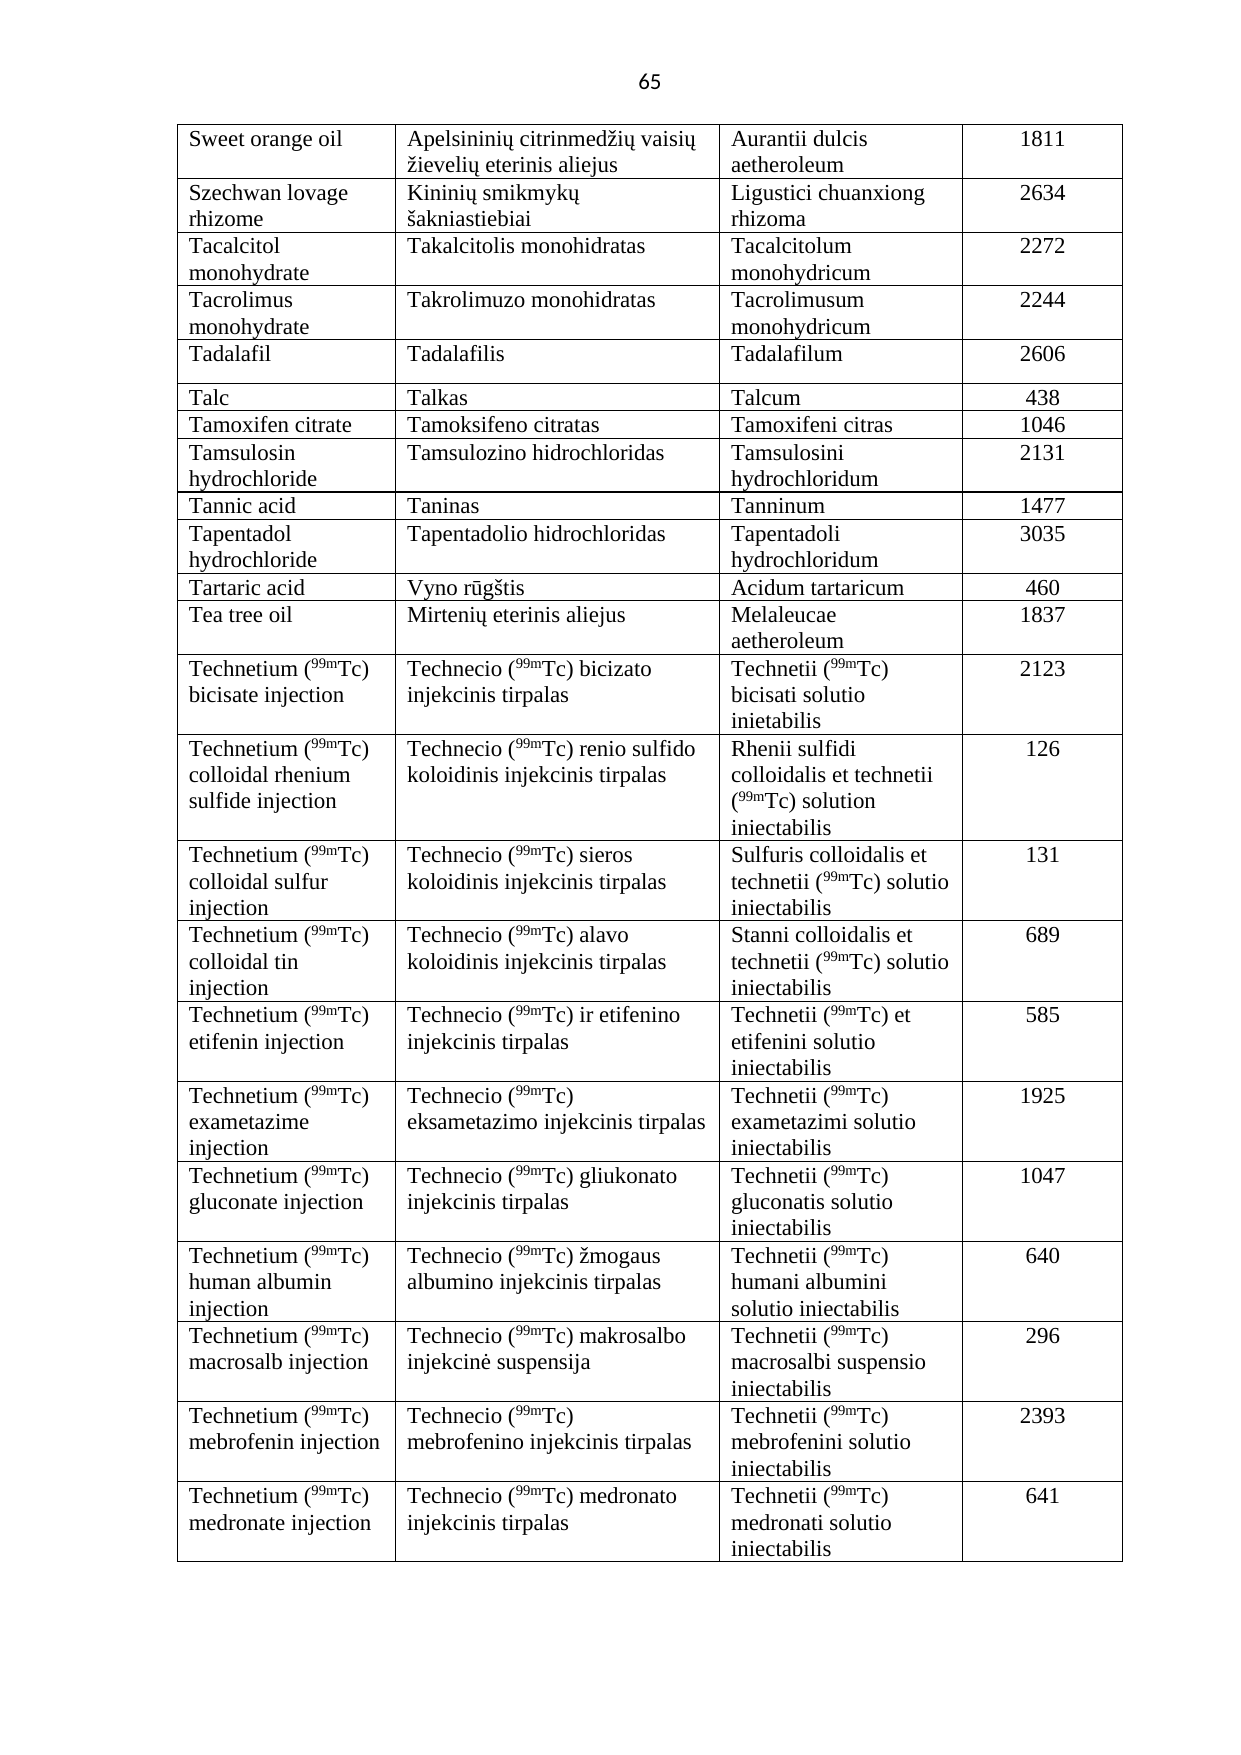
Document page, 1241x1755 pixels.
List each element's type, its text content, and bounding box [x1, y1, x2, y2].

table_cell Technetium (99mTc) etifenin injection [178, 1002, 395, 1081]
table_cell Technetium (99mTc) colloidal tin injection [178, 921, 395, 1001]
table_cell Tadalafil [178, 340, 395, 383]
table_cell Tamoksifeno citratas [396, 411, 719, 438]
table_cell 1477 [963, 493, 1122, 519]
table_cell Tamoxifen citrate [178, 411, 395, 438]
table_cell 2123 [963, 655, 1122, 734]
table_cell Tamoxifeni citras [720, 411, 962, 438]
table_cell Apelsininių citrinmedžių vaisių žievelių eterinis aliejus [396, 125, 719, 178]
table_cell Sulfuris colloidalis et technetii (99mTc) solutio iniectabilis [720, 841, 962, 920]
table_cell 585 [963, 1002, 1122, 1081]
table_cell Tapentadoli hydrochloridum [720, 520, 962, 573]
table_cell Tacalcitol monohydrate [178, 233, 395, 285]
table_cell Tacrolimusum monohydricum [720, 286, 962, 339]
table_cell Technetium (99mTc) medronate injection [178, 1482, 395, 1561]
table_cell Technetii (99mTc) mebrofenini solutio iniectabilis [720, 1402, 962, 1481]
table_cell 640 [963, 1242, 1122, 1321]
table_cell 3035 [963, 520, 1122, 573]
table_cell 126 [963, 735, 1122, 840]
table_cell Tamsulosini hydrochloridum [720, 439, 962, 491]
table_cell 2244 [963, 286, 1122, 339]
table_cell Tapentadolio hidrochloridas [396, 520, 719, 573]
table_cell Technetium (99mTc) colloidal sulfur injection [178, 841, 395, 920]
table_cell Talc [178, 384, 395, 410]
table_cell Technecio (99mTc) renio sulfido koloidinis injekcinis tirpalas [396, 735, 719, 840]
table_cell Technetium (99mTc) colloidal rhenium sulfide injection [178, 735, 395, 840]
table_cell Technetium (99mTc) mebrofenin injection [178, 1402, 395, 1481]
table_cell 2131 [963, 439, 1122, 491]
table_cell Tartaric acid [178, 574, 395, 600]
table_cell Technetium (99mTc) exametazime injection [178, 1082, 395, 1161]
table_cell Tadalafilis [396, 340, 719, 383]
table_cell Technecio (99mTc) medronato injekcinis tirpalas [396, 1482, 719, 1561]
table_cell Takrolimuzo monohidratas [396, 286, 719, 339]
table_cell Rhenii sulfidi colloidalis et technetii (99mTc) solution iniectabilis [720, 735, 962, 840]
table_cell Technetium (99mTc) macrosalb injection [178, 1322, 395, 1401]
table_cell Technetii (99mTc) exametazimi solutio iniectabilis [720, 1082, 962, 1161]
table_cell Tea tree oil [178, 601, 395, 654]
table_cell Kininių smikmykų šakniastiebiai [396, 179, 719, 232]
table_cell 1811 [963, 125, 1122, 178]
table_cell Tannic acid [178, 493, 395, 519]
table_cell Technetium (99mTc) human albumin injection [178, 1242, 395, 1321]
table_cell 296 [963, 1322, 1122, 1401]
table_cell 1046 [963, 411, 1122, 438]
table_cell Takalcitolis monohidratas [396, 233, 719, 285]
table_cell Technecio (99mTc) žmogaus albumino injekcinis tirpalas [396, 1242, 719, 1321]
table_cell 689 [963, 921, 1122, 1001]
table_cell Technetii (99mTc) macrosalbi suspensio iniectabilis [720, 1322, 962, 1401]
table_cell 2272 [963, 233, 1122, 285]
table_cell Sweet orange oil [178, 125, 395, 178]
table_cell 2634 [963, 179, 1122, 232]
table_cell Technecio (99mTc) eksametazimo injekcinis tirpalas [396, 1082, 719, 1161]
table_cell Technecio (99mTc) alavo koloidinis injekcinis tirpalas [396, 921, 719, 1001]
table_cell Technetii (99mTc) humani albumini solutio iniectabilis [720, 1242, 962, 1321]
table_cell Technecio (99mTc) bicizato injekcinis tirpalas [396, 655, 719, 734]
table_cell Ligustici chuanxiong rhizoma [720, 179, 962, 232]
table_cell Technecio (99mTc) sieros koloidinis injekcinis tirpalas [396, 841, 719, 920]
table_cell Technecio (99mTc) ir etifenino injekcinis tirpalas [396, 1002, 719, 1081]
table_cell 2606 [963, 340, 1122, 383]
table_cell Technetii (99mTc) gluconatis solutio iniectabilis [720, 1162, 962, 1241]
table_cell Talkas [396, 384, 719, 410]
table_cell 1047 [963, 1162, 1122, 1241]
table_cell Vyno rūgštis [396, 574, 719, 600]
table_cell 1925 [963, 1082, 1122, 1161]
table_cell Tapentadol hydrochloride [178, 520, 395, 573]
table_cell 460 [963, 574, 1122, 600]
table_cell Tanninum [720, 493, 962, 519]
table_cell Taninas [396, 493, 719, 519]
table_cell Szechwan lovage rhizome [178, 179, 395, 232]
table_cell 641 [963, 1482, 1122, 1561]
table_cell Technetium (99mTc) gluconate injection [178, 1162, 395, 1241]
table_cell 438 [963, 384, 1122, 410]
table_cell 1837 [963, 601, 1122, 654]
table_cell 131 [963, 841, 1122, 920]
table_cell Tacalcitolum monohydricum [720, 233, 962, 285]
table_cell Tamsulozino hidrochloridas [396, 439, 719, 491]
table_cell Tacrolimus monohydrate [178, 286, 395, 339]
table_cell Technetium (99mTc) bicisate injection [178, 655, 395, 734]
table_cell Stanni colloidalis et technetii (99mTc) solutio iniectabilis [720, 921, 962, 1001]
table_cell Technetii (99mTc) bicisati solutio inietabilis [720, 655, 962, 734]
table_cell Aurantii dulcis aetheroleum [720, 125, 962, 178]
table_cell Technetii (99mTc) medronati solutio iniectabilis [720, 1482, 962, 1561]
table_cell Mirtenių eterinis aliejus [396, 601, 719, 654]
table_cell Acidum tartaricum [720, 574, 962, 600]
table_cell 2393 [963, 1402, 1122, 1481]
table_cell Tamsulosin hydrochloride [178, 439, 395, 491]
table_cell Technecio (99mTc) mebrofenino injekcinis tirpalas [396, 1402, 719, 1481]
table_cell Technecio (99mTc) gliukonato injekcinis tirpalas [396, 1162, 719, 1241]
table_cell Tadalafilum [720, 340, 962, 383]
table_cell Technetii (99mTc) et etifenini solutio iniectabilis [720, 1002, 962, 1081]
table_cell Technecio (99mTc) makrosalbo injekcinė suspensija [396, 1322, 719, 1401]
table_cell Melaleucae aetheroleum [720, 601, 962, 654]
table_cell Talcum [720, 384, 962, 410]
